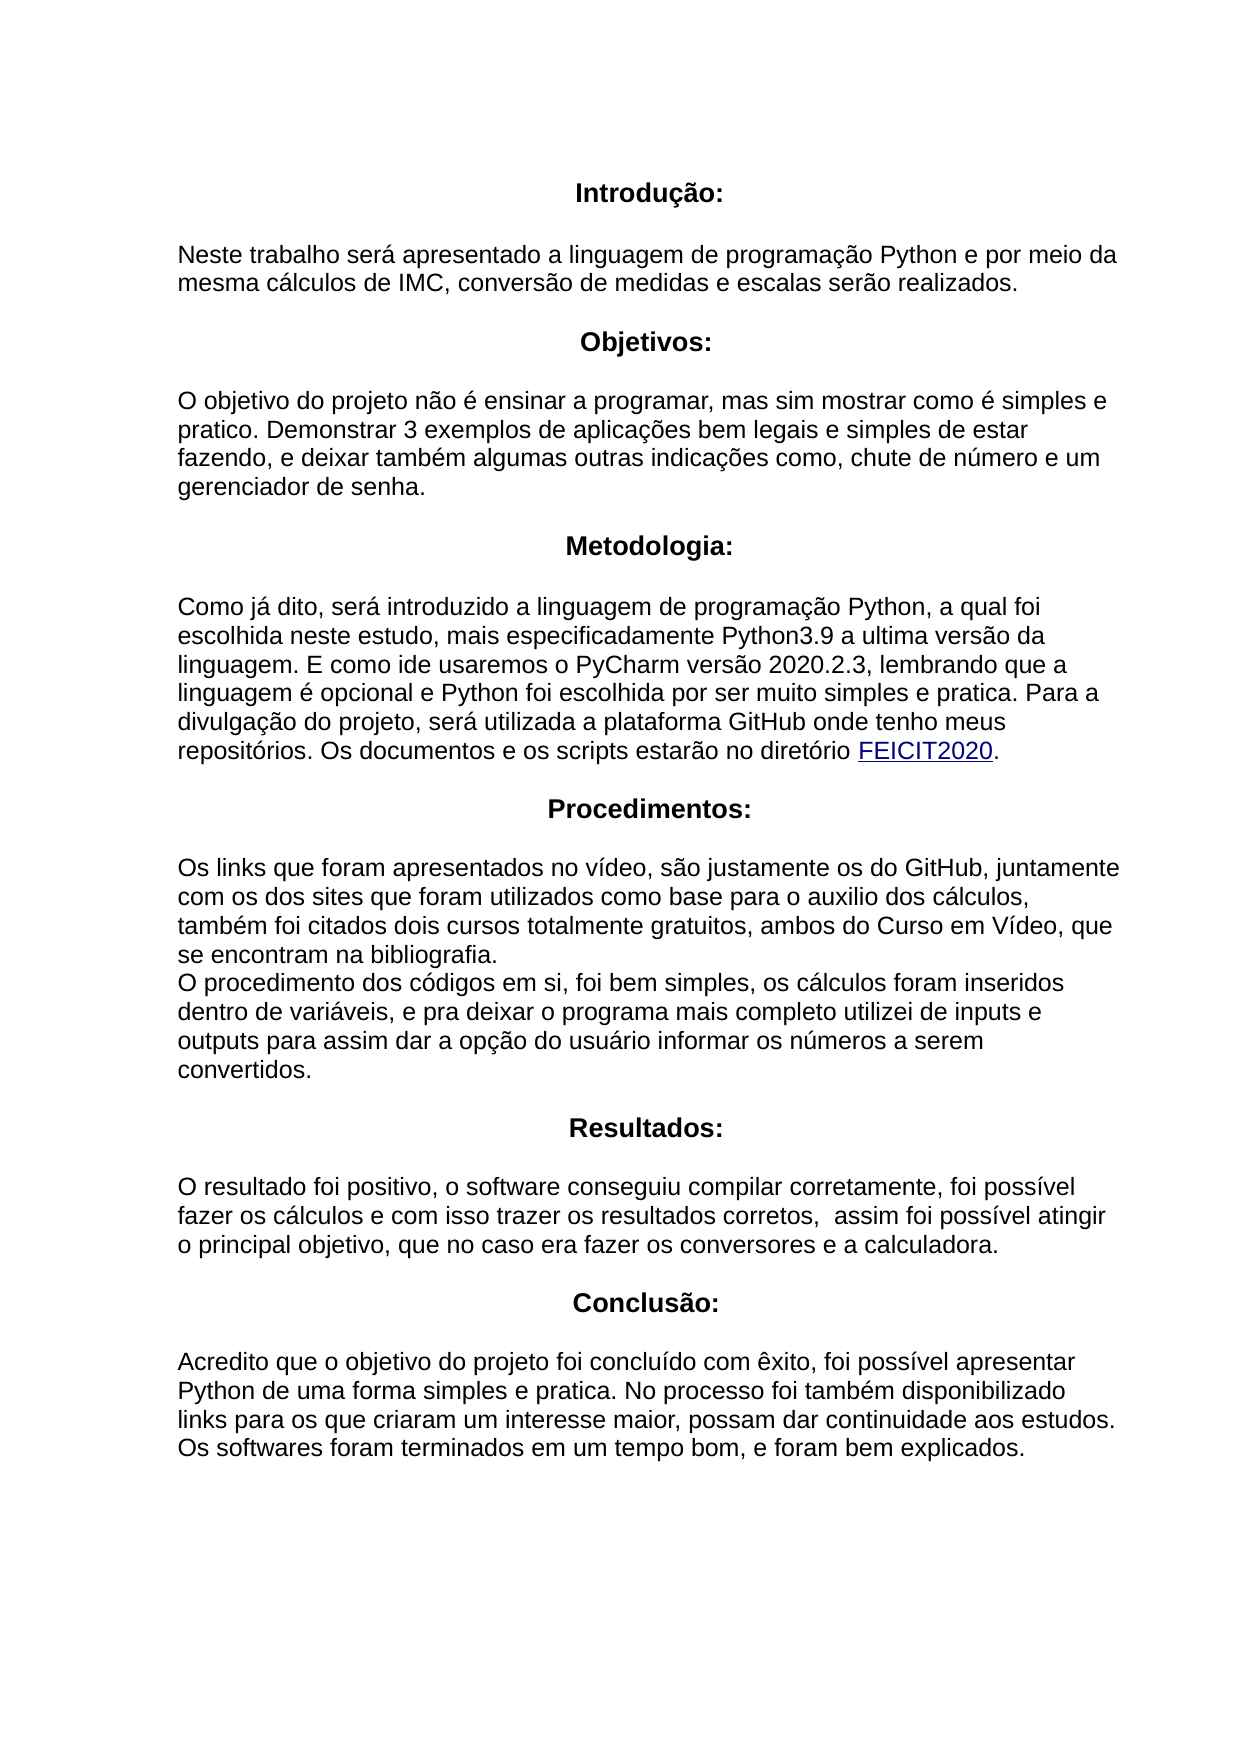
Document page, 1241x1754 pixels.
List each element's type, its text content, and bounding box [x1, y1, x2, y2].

text Neste trabalho será apresentado a linguagem de programação Python e por meio da mesma cálculos de IMC, conversão de medidas e escalas serão realizados. [177, 240, 1122, 297]
text Resultados: [177, 1112, 1122, 1143]
text O objetivo do projeto não é ensinar a programar, mas sim mostrar como é simples e pratico. Demonstrar 3 exemplos de aplicações bem legais e simples de estar fazendo, e deixar também algumas outras indicações como, chute de número e um gerenciador de senha. [177, 386, 1122, 501]
text Os links que foram apresentados no vídeo, são justamente os do GitHub, juntamente com os dos sites que foram utilizados como base para o auxilio dos cálculos, também foi citados dois cursos totalmente gratuitos, ambos do Curso em Vídeo, que se encontram na bibliografia. [177, 853, 1122, 968]
text Introdução: [177, 177, 1122, 208]
text Como já dito, será introduzido a linguagem de programação Python, a qual foi escolhida neste estudo, mais especificadamente Python3.9 a ultima versão da linguagem. E como ide usaremos o PyCharm versão 2020.2.3, lembrando que a linguagem é opcional e Python foi escolhida por ser muito simples e pratica. Para a divulgação do projeto, será utilizada a plataforma GitHub onde tenho meus repositórios. Os documentos e os scripts estarão no diretório FEICIT2020. [177, 592, 1122, 765]
text Objetivos: [177, 326, 1122, 357]
text Acredito que o objetivo do projeto foi concluído com êxito, foi possível apresentar Python de uma forma simples e pratica. No processo foi também disponibilizado links para os que criaram um interesse maior, possam dar continuidade aos estudos. Os softwares foram terminados em um tempo bom, e foram bem explicados. [177, 1347, 1122, 1462]
text Metodologia: [177, 530, 1122, 561]
text O procedimento dos códigos em si, foi bem simples, os cálculos foram inseridos dentro de variáveis, e pra deixar o programa mais completo utilizei de inputs e outputs para assim dar a opção do usuário informar os números a serem convertidos. [177, 968, 1122, 1083]
text Conclusão: [177, 1287, 1122, 1318]
text O resultado foi positivo, o software conseguiu compilar corretamente, foi possível fazer os cálculos e com isso trazer os resultados corretos, assim foi possível atingir o principal objetivo, que no caso era fazer os conversores e a calculadora. [177, 1172, 1122, 1258]
text Procedimentos: [177, 793, 1122, 825]
